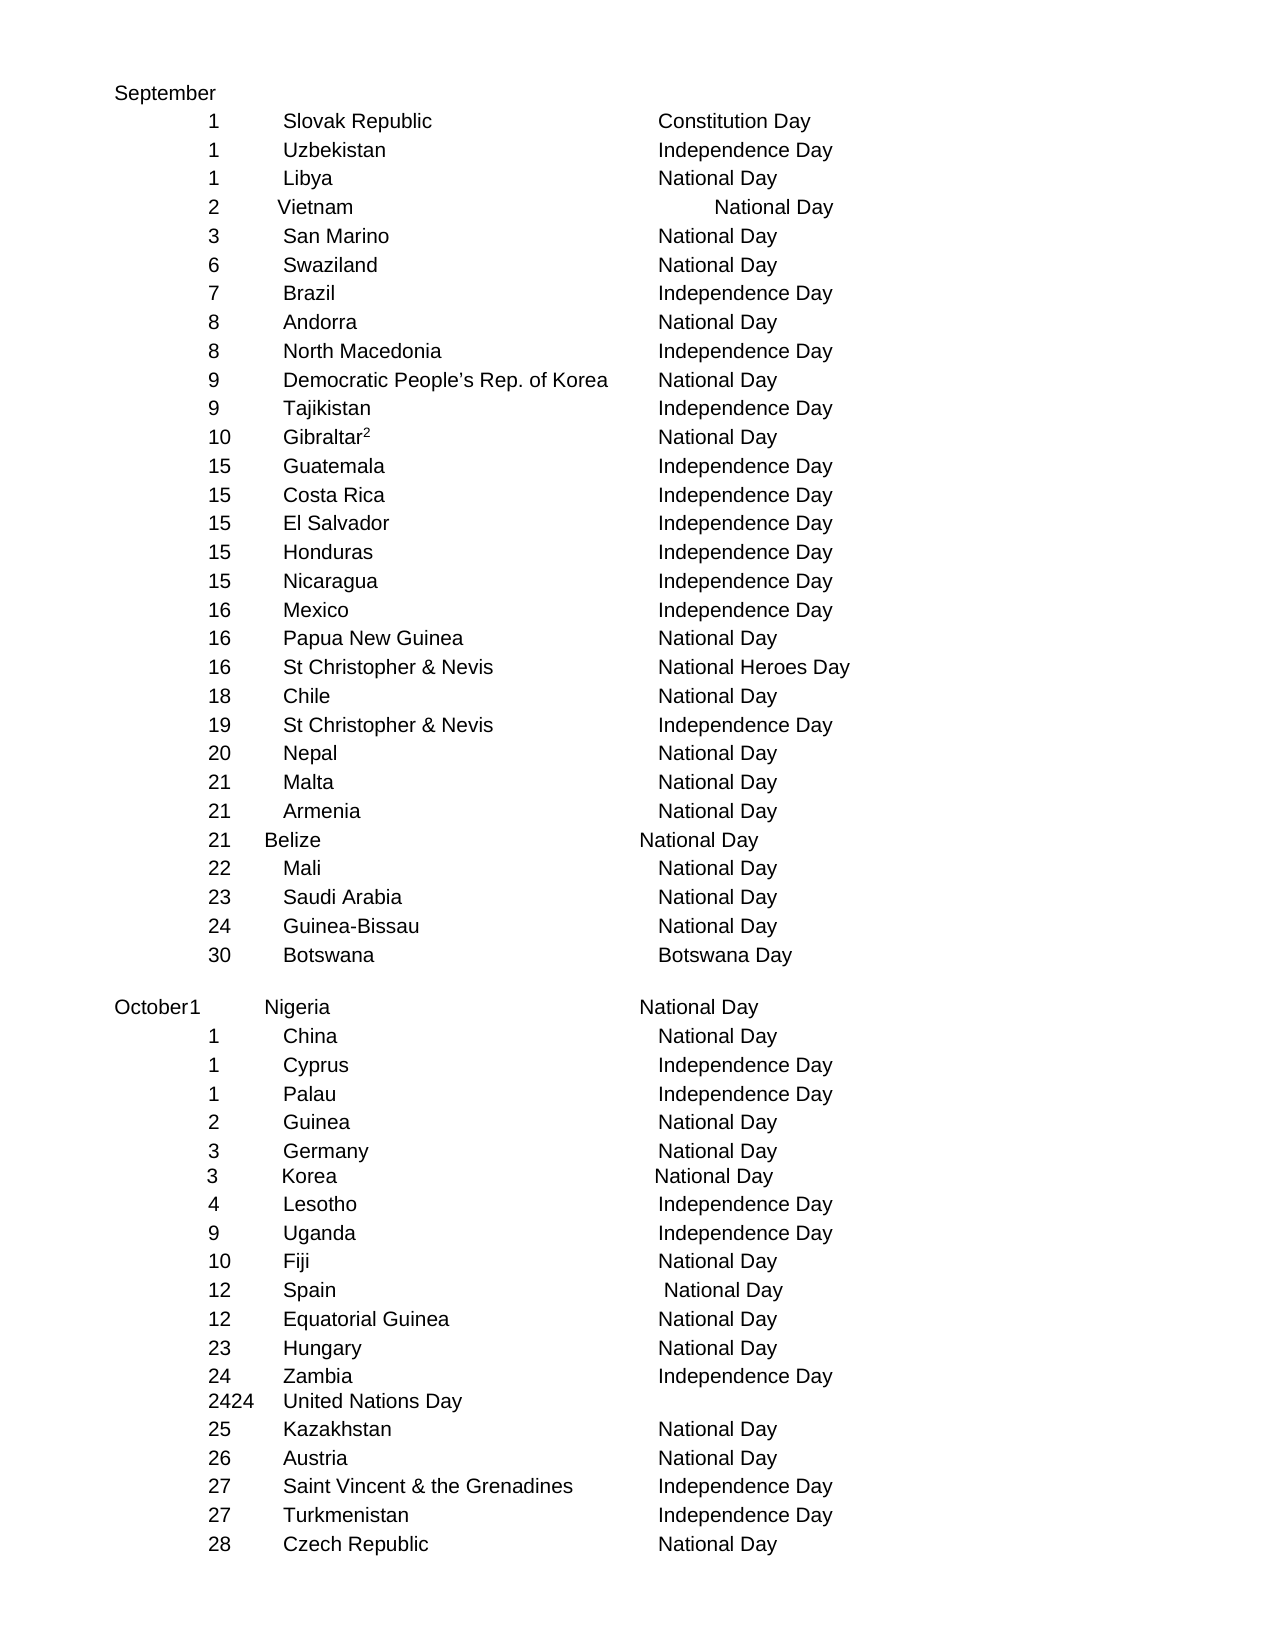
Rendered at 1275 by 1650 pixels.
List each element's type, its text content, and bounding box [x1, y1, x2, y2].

text 12 Spain National Day [133, 1274, 1181, 1303]
text 8 North Macedonia Independence Day 9 Democratic People’s Rep. of Korea National Day [133, 335, 1181, 392]
text 21 Malta National Day [133, 766, 1181, 795]
text 15 Nicaragua Independence Day [133, 565, 1181, 594]
text 12 Equatorial Guinea National Day [133, 1303, 1181, 1332]
text 24 Zambia Independence Day [133, 1360, 1181, 1389]
text 25 Kazakhstan National Day [208, 1413, 1181, 1442]
text 1 Slovak Republic Constitution Day [133, 105, 1181, 134]
text 16 Papua New Guinea National Day [133, 622, 1181, 651]
text 15 Honduras Independence Day [133, 536, 1181, 565]
text 27 Turkmenistan Independence Day [208, 1499, 1181, 1528]
text 15 El Salvador Independence Day [133, 507, 1181, 536]
list United Nations Day [208, 1389, 1181, 1413]
text 2 Vietnam National Day [114, 191, 1181, 220]
text October 1 Nigeria National Day [114, 991, 1181, 1020]
text 9 Uganda Independence Day [133, 1217, 1181, 1245]
text 21 Armenia National Day [208, 795, 1181, 824]
text 10 Gibraltar2 National Day [133, 421, 1181, 450]
text 4 Lesotho Independence Day [133, 1188, 1181, 1217]
text 8 Andorra National Day [133, 306, 1181, 335]
text 3 Korea National Day [114, 1164, 1181, 1188]
text 16 Mexico Independence Day [133, 594, 1181, 622]
text 2 Guinea National Day [133, 1106, 1181, 1135]
text 3 Germany National Day [133, 1135, 1181, 1164]
text 18 Chile National Day [133, 680, 1181, 709]
text 16 St Christopher & Nevis National Heroes Day [133, 651, 1181, 680]
text 15 Guatemala Independence Day 15 Costa Rica Independence Day [133, 450, 1181, 507]
text 22 Mali National Day [133, 852, 1181, 881]
text 9 Tajikistan Independence Day [133, 392, 1181, 421]
text 3 San Marino National Day [133, 220, 1181, 249]
text 30 Botswana Botswana Day [133, 939, 1181, 967]
text 19 St Christopher & Nevis Independence Day [133, 709, 1181, 737]
text 1 Palau Independence Day [133, 1078, 1181, 1106]
text 1 Uzbekistan Independence Day [133, 134, 1181, 162]
text 1 China National Day [133, 1020, 1181, 1049]
text 20 Nepal National Day [133, 737, 1181, 766]
text 10 Fiji National Day [133, 1245, 1181, 1274]
text 27 Saint Vincent & the Grenadines Independence Day [208, 1471, 1181, 1499]
text 21 Belize National Day [189, 824, 1181, 852]
text 1 Cyprus Independence Day [133, 1049, 1181, 1078]
text September [114, 81, 1181, 105]
text 23 Hungary National Day [133, 1332, 1181, 1360]
text 7 Brazil Independence Day [133, 277, 1181, 306]
text 1 Libya National Day [133, 162, 1181, 191]
text 23 Saudi Arabia National Day [133, 881, 1181, 910]
text 26 Austria National Day [208, 1442, 1181, 1471]
text 24 Guinea-Bissau National Day [133, 910, 1181, 939]
text 28 Czech Republic National Day [208, 1528, 1181, 1557]
text 6 Swaziland National Day [133, 249, 1181, 277]
